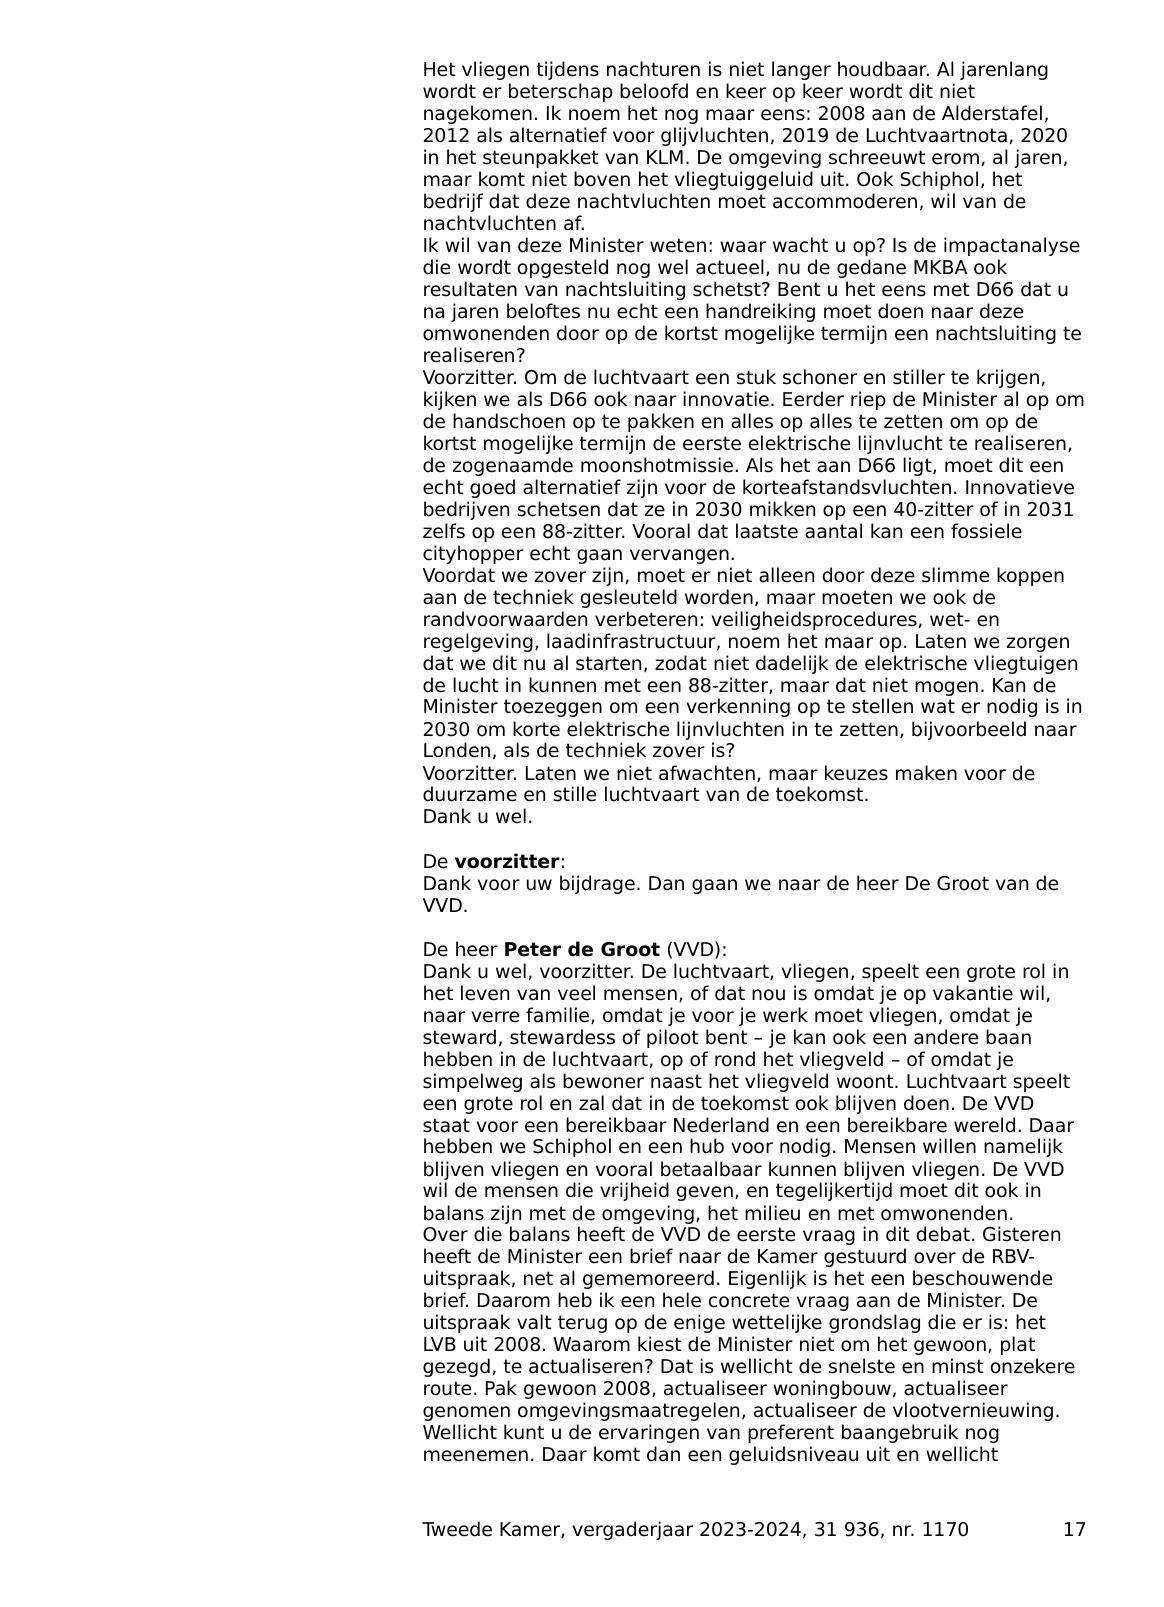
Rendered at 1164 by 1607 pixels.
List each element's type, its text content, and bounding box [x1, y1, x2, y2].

text Voorzitter. Om de luchtvaart een stuk schoner en stiller te krijgen, kijken we als D66 ook naar innovatie. Eerder riep de Minister al op om de handschoen op te pakken en alles op alles te zetten om op de kortst mogelijke termijn de eerste elektrische lijnvlucht te realiseren, de zogenaamde moonshotmissie. Als het aan D66 ligt, moet dit een echt goed alternatief zijn voor de korteafstandsvluchten. Innovatieve bedrijven schetsen dat ze in 2030 mikken op een 40-zitter of in 2031 zelfs op een 88-zitter. Vooral dat laatste aantal kan een fossiele cityhopper echt gaan vervangen. [422, 367, 1087, 564]
text Dank voor uw bijdrage. Dan gaan we naar de heer De Groot van de VVD. [422, 872, 1087, 916]
text Dank u wel. [422, 806, 1087, 828]
text De heer Peter de Groot (VVD): [422, 939, 1087, 961]
text Dank u wel, voorzitter. De luchtvaart, vliegen, speelt een grote rol in het leven van veel mensen, of dat nou is omdat je op vakantie wil, naar verre familie, omdat je voor je werk moet vliegen, omdat je steward, stewardess of piloot bent – je kan ook een andere baan hebben in de luchtvaart, op of rond het vliegveld – of omdat je simpelweg als bewoner naast het vliegveld woont. Luchtvaart speelt een grote rol en zal dat in de toekomst ook blijven doen. De VVD staat voor een bereikbaar Nederland en een bereikbare wereld. Daar hebben we Schiphol en een hub voor nodig. Mensen willen namelijk blijven vliegen en vooral betaalbaar kunnen blijven vliegen. De VVD wil de mensen die vrijheid geven, en tegelijkertijd moet dit ook in balans zijn met de omgeving, het milieu en met omwonenden. [422, 961, 1087, 1224]
text Voorzitter. Laten we niet afwachten, maar keuzes maken voor de duurzame en stille luchtvaart van de toekomst. [422, 762, 1087, 806]
text Het vliegen tijdens nachturen is niet langer houdbaar. Al jarenlang wordt er beterschap beloofd en keer op keer wordt dit niet nagekomen. Ik noem het nog maar eens: 2008 aan de Alderstafel, 2012 als alternatief voor glijvluchten, 2019 de Luchtvaartnota, 2020 in het steunpakket van KLM. De omgeving schreeuwt erom, al jaren, maar komt niet boven het vliegtuiggeluid uit. Ook Schiphol, het bedrijf dat deze nachtvluchten moet accommoderen, wil van de nachtvluchten af. [422, 59, 1087, 235]
text Voordat we zover zijn, moet er niet alleen door deze slimme koppen aan de techniek gesleuteld worden, maar moeten we ook de randvoorwaarden verbeteren: veiligheidsprocedures, wet- en regelgeving, laadinfrastructuur, noem het maar op. Laten we zorgen dat we dit nu al starten, zodat niet dadelijk de elektrische vliegtuigen de lucht in kunnen met een 88-zitter, maar dat niet mogen. Kan de Minister toezeggen om een verkenning op te stellen wat er nodig is in 2030 om korte elektrische lijnvluchten in te zetten, bijvoorbeeld naar Londen, als de techniek zover is? [422, 564, 1087, 762]
text De voorzitter: [422, 851, 1087, 872]
text Ik wil van deze Minister weten: waar wacht u op? Is de impactanalyse die wordt opgesteld nog wel actueel, nu de gedane MKBA ook resultaten van nachtsluiting schetst? Bent u het eens met D66 dat u na jaren beloftes nu echt een handreiking moet doen naar deze omwonenden door op de kortst mogelijke termijn een nachtsluiting te realiseren? [422, 235, 1087, 367]
text Over die balans heeft de VVD de eerste vraag in dit debat. Gisteren heeft de Minister een brief naar de Kamer gestuurd over de RBV-uitspraak, net al gememoreerd. Eigenlijk is het een beschouwende brief. Daarom heb ik een hele concrete vraag aan de Minister. De uitspraak valt terug op de enige wettelijke grondslag die er is: het LVB uit 2008. Waarom kiest de Minister niet om het gewoon, plat gezegd, te actualiseren? Dat is wellicht de snelste en minst onzekere route. Pak gewoon 2008, actualiseer woningbouw, actualiseer genomen omgevingsmaatregelen, actualiseer de vlootvernieuwing. Wellicht kunt u de ervaringen van preferent baangebruik nog meenemen. Daar komt dan een geluidsniveau uit en wellicht [422, 1224, 1087, 1466]
